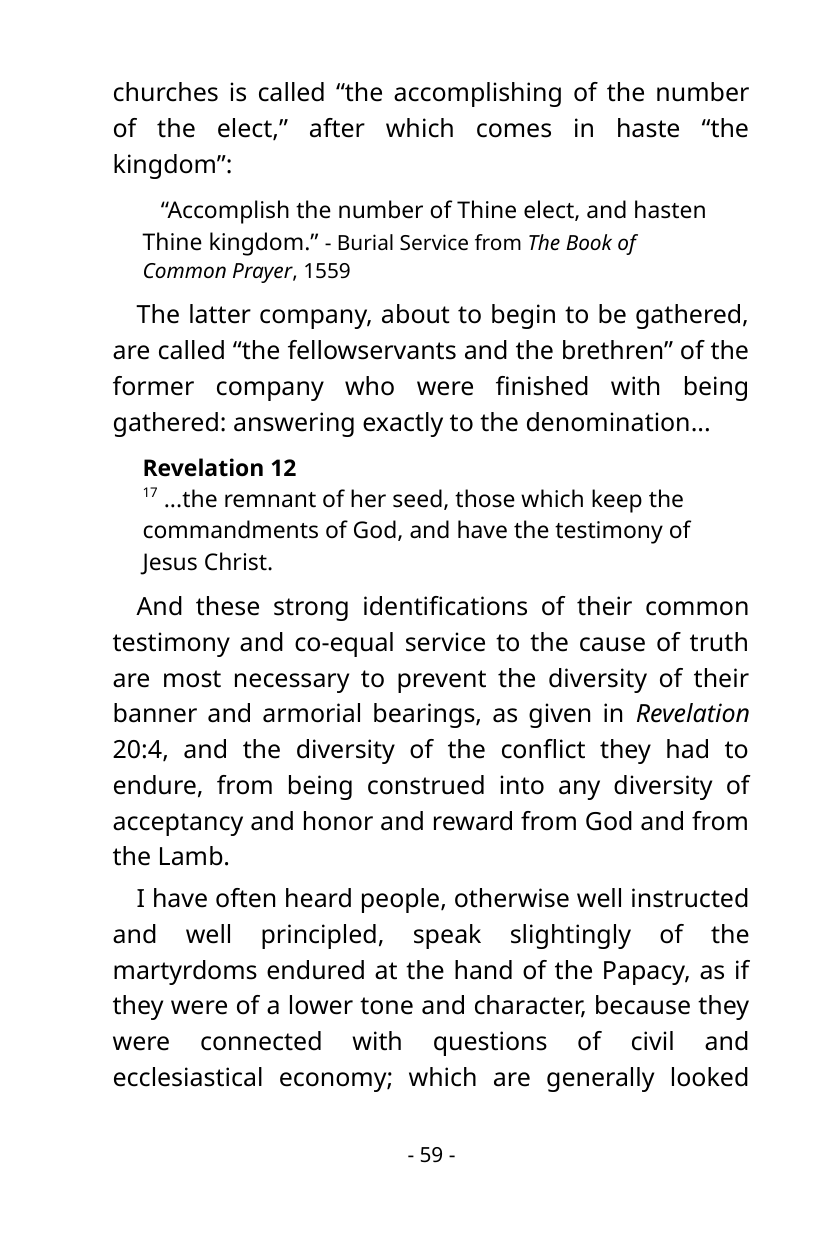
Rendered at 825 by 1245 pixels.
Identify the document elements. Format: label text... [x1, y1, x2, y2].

text 17 ...the remnant of her seed, those which keep the commandments of God, and have the testimony of Jesus Christ. [142, 483, 720, 577]
text And these strong identifications of their common testimony and co-equal service to the cause of truth are most necessary to prevent the diversity of their banner and armorial bearings, as given in Revelation 20:4, and the diversity of the conflict they had to endure, from being construed into any diversity of acceptancy and honor and reward from God and from the Lamb. [112, 589, 750, 873]
text The latter company, about to begin to be gathered, are called “the fellowservants and the brethren” of the former company who were finished with being gathered: answering exactly to the denomination... [112, 297, 750, 438]
text churches is called “the accomplishing of the number of the elect,” after which comes in haste “the kingdom”: [112, 75, 750, 181]
text Revelation 12 [142, 452, 750, 483]
text “Accomplish the number of Thine elect, and hasten Thine kingdom.” - Burial Service from The Book of Common Prayer, 1559 [142, 194, 720, 285]
text I have often heard people, otherwise well instructed and well principled, speak slightingly of the martyrdoms endured at the hand of the Papacy, as if they were of a lower tone and character, because they were connected with questions of civil and ecclesiastical economy; which are generally looked [112, 881, 750, 1093]
